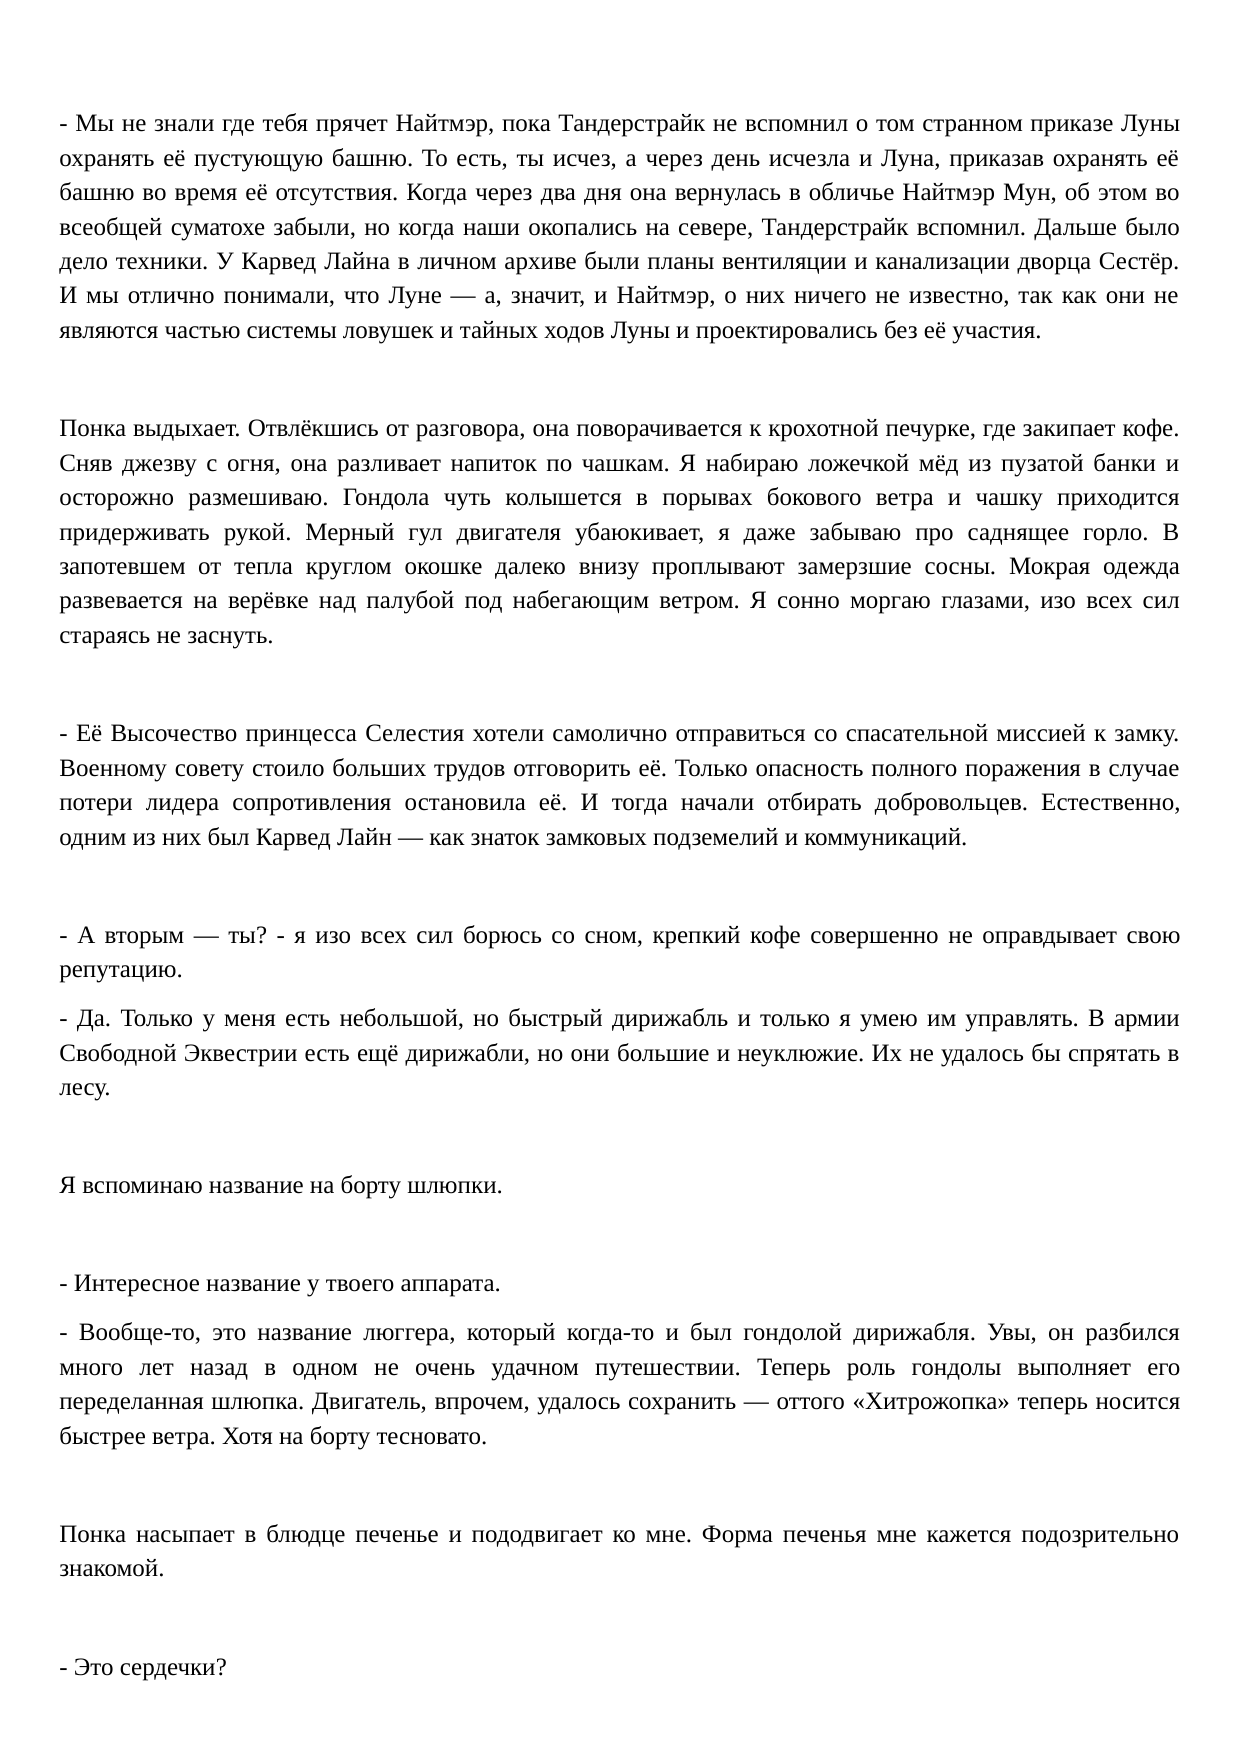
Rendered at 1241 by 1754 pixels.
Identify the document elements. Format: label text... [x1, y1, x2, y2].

text - Интересное название у твоего аппарата. [59, 1268, 1181, 1297]
text - Это сердечки? [59, 1652, 1181, 1680]
text Я вспоминаю название на борту шлюпки. [59, 1170, 1181, 1199]
text - Вообще-то, это название люггера, который когда-то и был гондолой дирижабля. Увы, он разбился много лет назад в одном не очень удачном путешествии. Теперь роль гондолы выполняет его переделанная шлюпка. Двигатель, впрочем, удалось сохранить — оттого «Хитрожопка» теперь носится быстрее ветра. Хотя на борту тесновато. [59, 1317, 1181, 1450]
text - А вторым — ты? - я изо всех сил борюсь со сном, крепкий кофе совершенно не оправдывает свою репутацию. [59, 920, 1181, 983]
text - Да. Только у меня есть небольшой, но быстрый дирижабль и только я умею им управлять. В армии Свободной Эквестрии есть ещё дирижабли, но они большие и неуклюжие. Их не удалось бы спрятать в лесу. [59, 1003, 1181, 1101]
text Понка насыпает в блюдце печенье и пододвигает ко мне. Форма печенья мне кажется подозрительно знакомой. [59, 1519, 1181, 1582]
text Понка выдыхает. Отвлёкшись от разговора, она поворачивается к крохотной печурке, где закипает кофе. Сняв джезву с огня, она разливает напиток по чашкам. Я набираю ложечкой мёд из пузатой банки и осторожно размешиваю. Гондола чуть колышется в порывах бокового ветра и чашку приходится придерживать рукой. Мерный гул двигателя убаюкивает, я даже забываю про саднящее горло. В запотевшем от тепла круглом окошке далеко внизу проплывают замерзшие сосны. Мокрая одежда развевается на верёвке над палубой под набегающим ветром. Я сонно моргаю глазами, изо всех сил стараясь не заснуть. [59, 413, 1181, 649]
text - Мы не знали где тебя прячет Найтмэр, пока Тандерстрайк не вспомнил о том странном приказе Луны охранять её пустующую башню. То есть, ты исчез, а через день исчезла и Луна, приказав охранять её башню во время её отсутствия. Когда через два дня она вернулась в обличье Найтмэр Мун, об этом во всеобщей суматохе забыли, но когда наши окопались на севере, Тандерстрайк вспомнил. Дальше было дело техники. У Карвед Лайна в личном архиве были планы вентиляции и канализации дворца Сестёр. И мы отлично понимали, что Луне — а, значит, и Найтмэр, о них ничего не известно, так как они не являются частью системы ловушек и тайных ходов Луны и проектировались без её участия. [59, 108, 1181, 344]
text - Её Высочество принцесса Селестия хотели самолично отправиться со спасательной миссией к замку. Военному совету стоило больших трудов отговорить её. Только опасность полного поражения в случае потери лидера сопротивления остановила её. И тогда начали отбирать добровольцев. Естественно, одним из них был Карвед Лайн — как знаток замковых подземелий и коммуникаций. [59, 718, 1181, 850]
